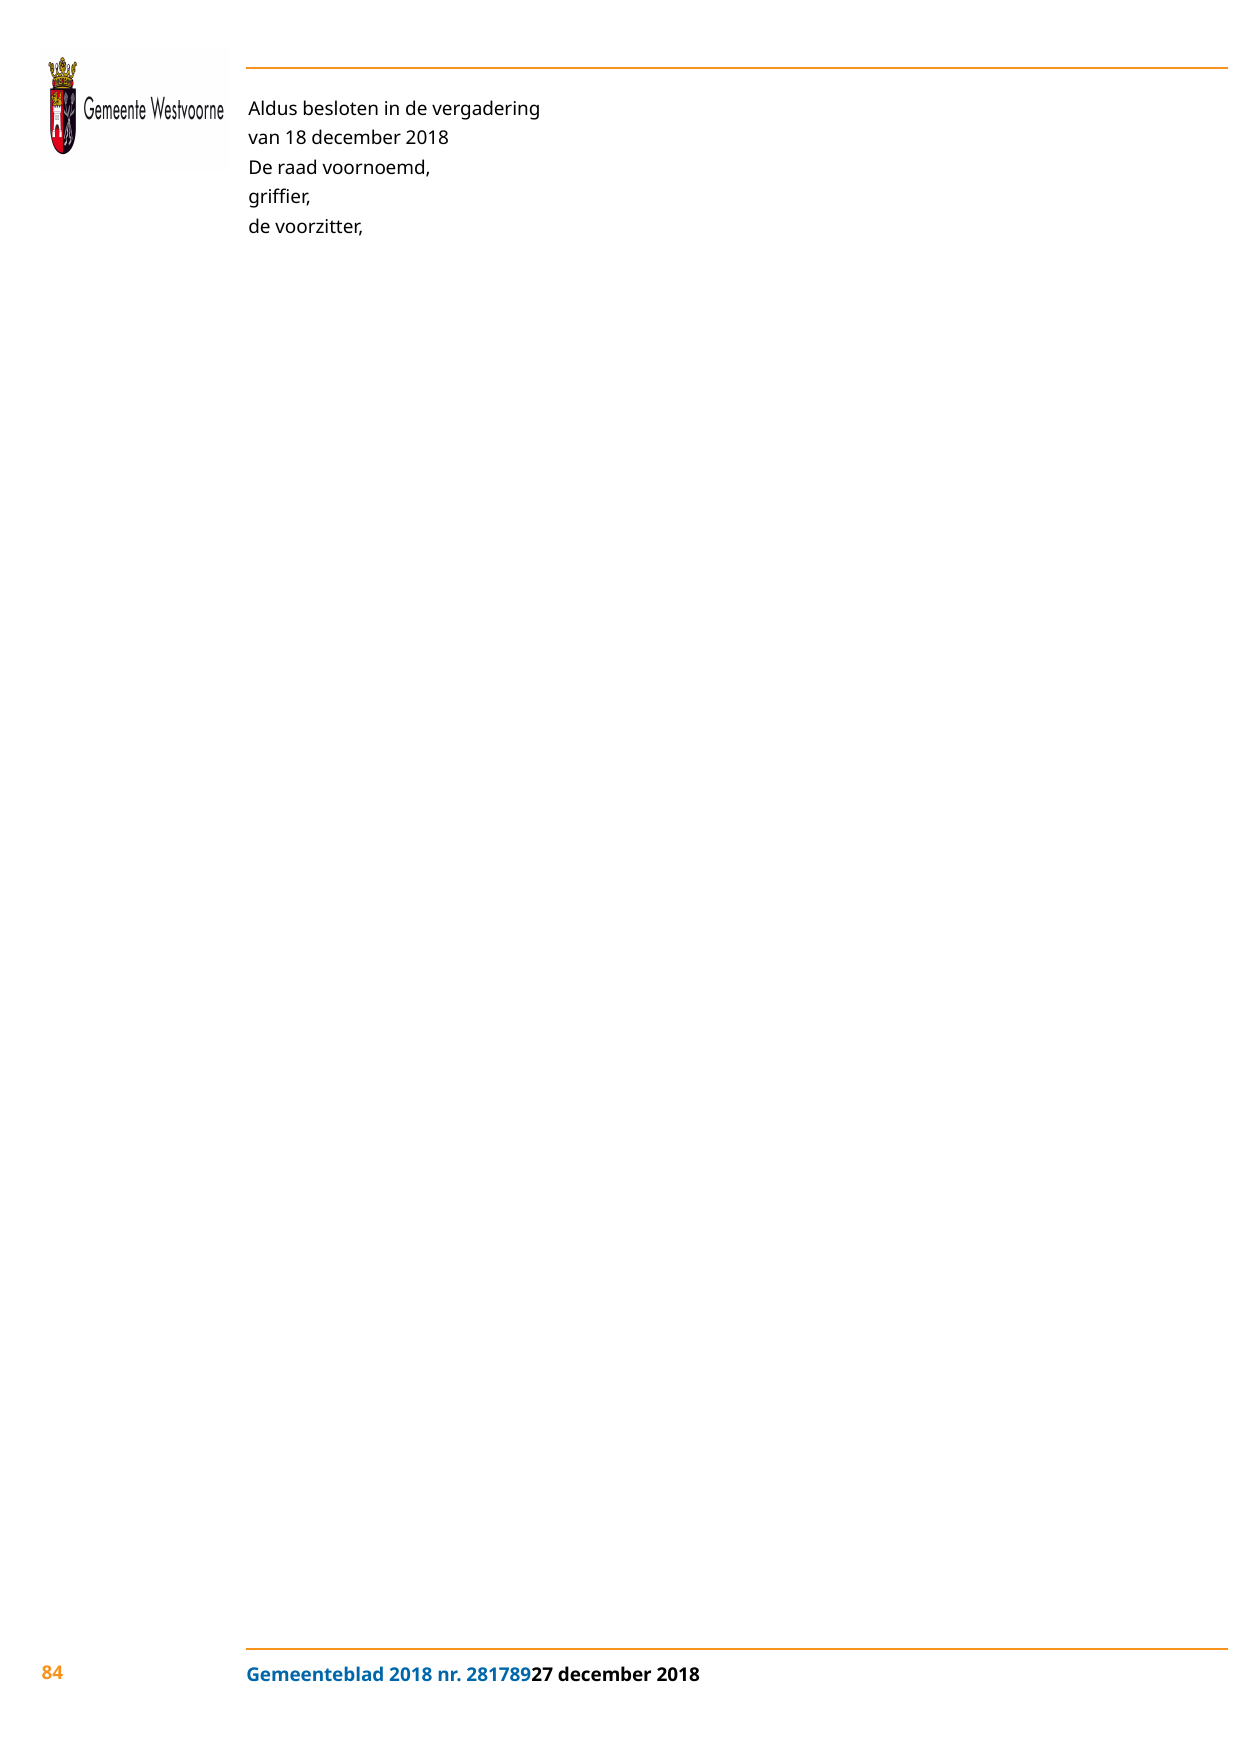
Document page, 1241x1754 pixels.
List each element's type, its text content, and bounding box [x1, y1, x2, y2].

text griffier, [248, 183, 1152, 209]
picture [41, 47, 231, 172]
text De raad voornoemd, [248, 154, 1152, 180]
text de voorzitter, [248, 213, 1152, 239]
text van 18 december 2018 [248, 124, 1152, 150]
text Aldus besloten in de vergadering [248, 95, 1152, 121]
